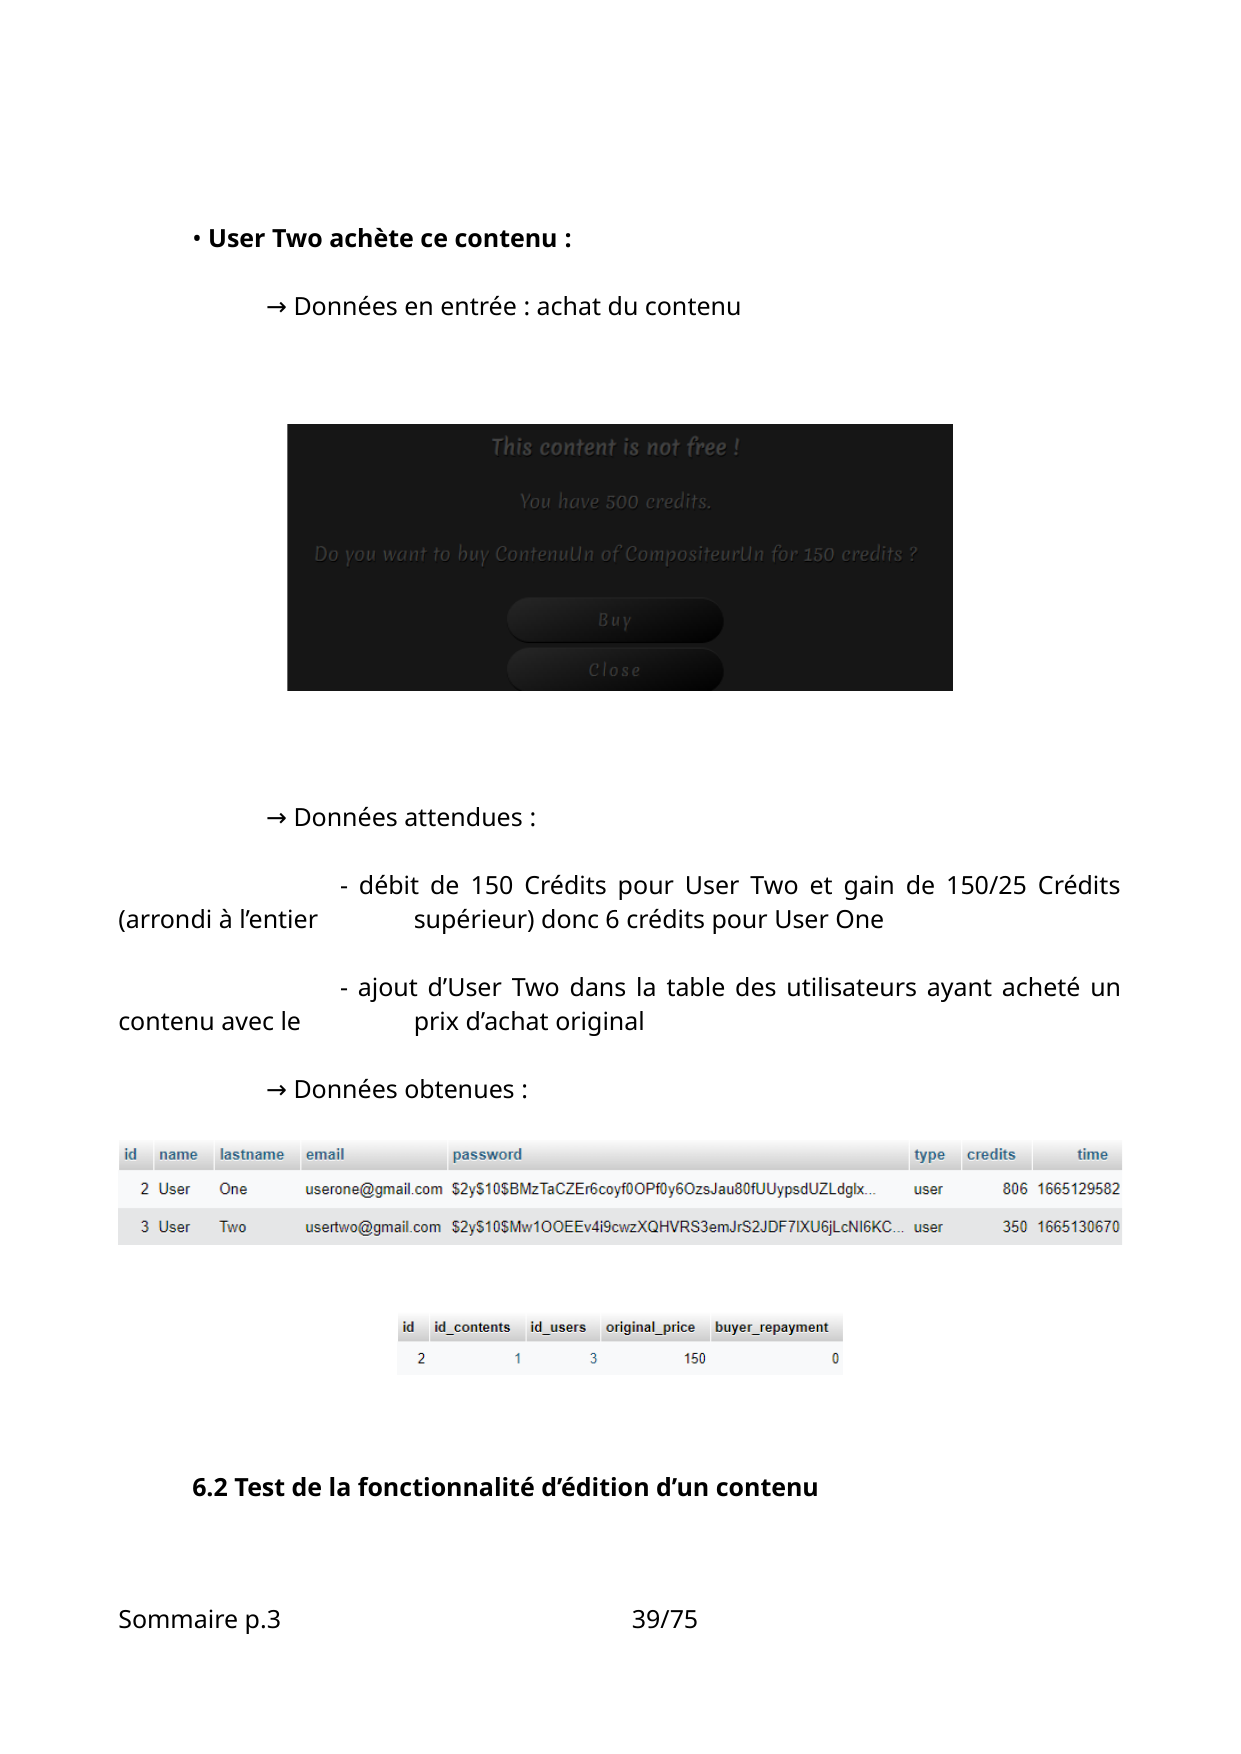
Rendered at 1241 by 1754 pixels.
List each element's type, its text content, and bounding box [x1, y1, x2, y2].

text → Données attendues : [118, 799, 1122, 833]
picture [118, 1140, 1123, 1245]
text - débit de 150 Crédits pour User Two et gain de 150/25 Crédits (arrondi à l’entier supérieur) donc 6 crédits pour User One [118, 867, 1122, 936]
text → Données en entrée : achat du contenu [118, 288, 1122, 322]
picture [287, 424, 953, 691]
text → Données obtenues : [118, 1072, 1122, 1106]
picture [397, 1312, 844, 1375]
text - ajout d’User Two dans la table des utilisateurs ayant acheté un contenu avec le prix d’achat original [118, 970, 1122, 1038]
subtitle 6.2 Test de la fonctionnalité d’édition d’un contenu [118, 1470, 1122, 1504]
text • User Two achète ce contenu : [118, 220, 1122, 254]
